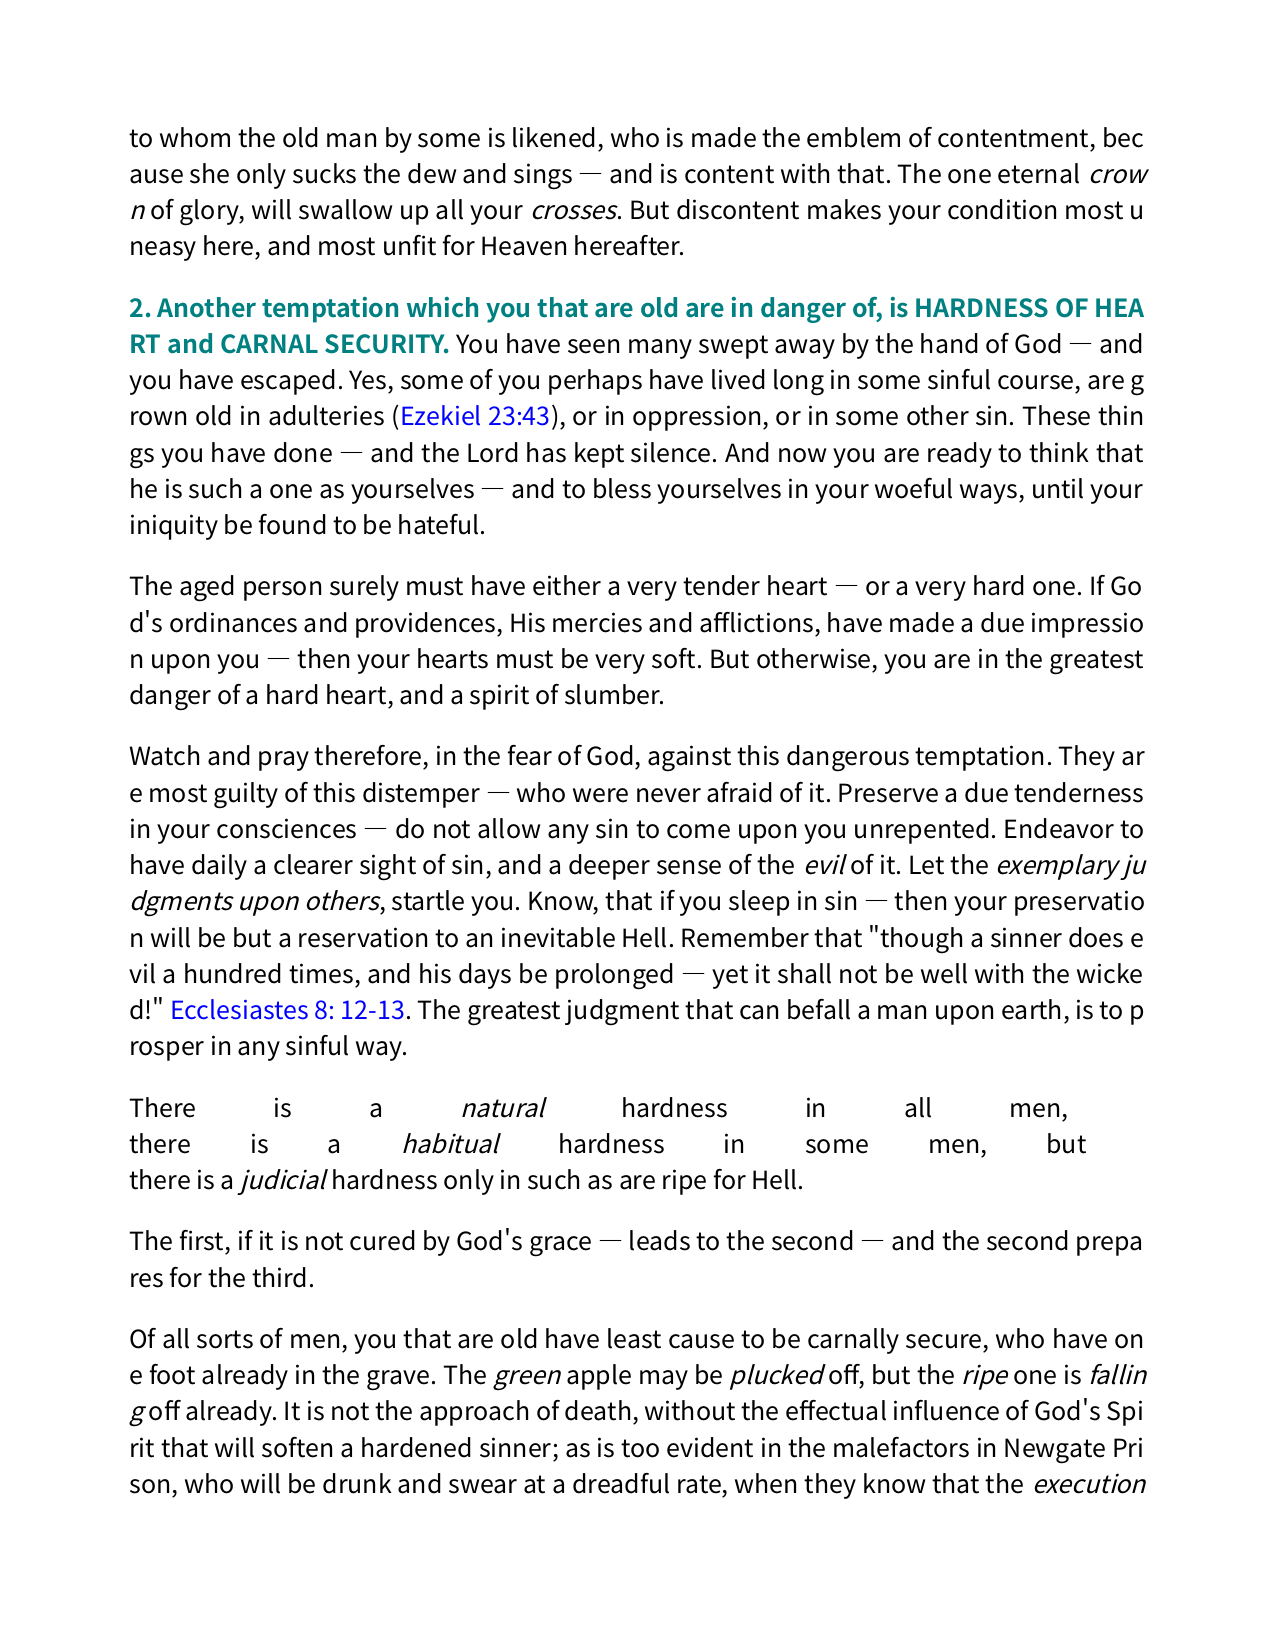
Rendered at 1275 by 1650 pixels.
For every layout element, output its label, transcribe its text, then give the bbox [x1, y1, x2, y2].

text Of all sorts of men, you that are old have least cause to be carnally secure, who have one foot already in the grave. The green apple may be plucked off, but the ripe one is falling off already. It is not the approach of death, without the effectual influence of God's Spirit that will soften a hardened sinner; as is too evident in the malefactors in Newgate Prison, who will be drunk and swear at a dreadful rate, when they know that the execution [129, 1319, 1146, 1501]
text Watch and pray therefore, in the fear of God, against this dangerous temptation. They are most guilty of this distemper — who were never afraid of it. Preserve a due tenderness in your consciences — do not allow any sin to come upon you unrepented. Endeavor to have daily a clearer sight of sin, and a deeper sense of the evil of it. Let the exemplary judgments upon others, startle you. Know, that if you sleep in sin — then your preservation will be but a reservation to an inevitable Hell. Remember that "though a sinner does evil a hundred times, and his days be prolonged — yet it shall not be well with the wicked!" Ecclesiastes 8: 12-13. The greatest judgment that can befall a man upon earth, is to prosper in any sinful way. [129, 737, 1146, 1063]
text There is a natural hardness in all men, there is a habitual hardness in some men, but there is a judicial hardness only in such as are ripe for Hell. [129, 1088, 1146, 1197]
text 2. Another temptation which you that are old are in danger of, is HARDNESS OF HEART and CARNAL SECURITY. You have seen many swept away by the hand of God — and you have escaped. Yes, some of you perhaps have lived long in some sinful course, are grown old in adulteries (Ezekiel 23:43), or in oppression, or in some other sin. These things you have done — and the Lord has kept silence. And now you are ready to think that he is such a one as yourselves — and to bless yourselves in your woeful ways, until your iniquity be found to be hateful. [129, 288, 1146, 542]
text The aged person surely must have either a very tender heart — or a very hard one. If God's ordinances and providences, His mercies and afflictions, have made a due impression upon you — then your hearts must be very soft. But otherwise, you are in the greatest danger of a hard heart, and a spirit of slumber. [129, 567, 1146, 712]
text to whom the old man by some is likened, who is made the emblem of contentment, because she only sucks the dew and sings — and is content with that. The one eternal crown of glory, will swallow up all your crosses. But discontent makes your condition most uneasy here, and most unfit for Heaven hereafter. [129, 118, 1146, 263]
text The first, if it is not cured by God's grace — leads to the second — and the second prepares for the third. [129, 1222, 1146, 1294]
